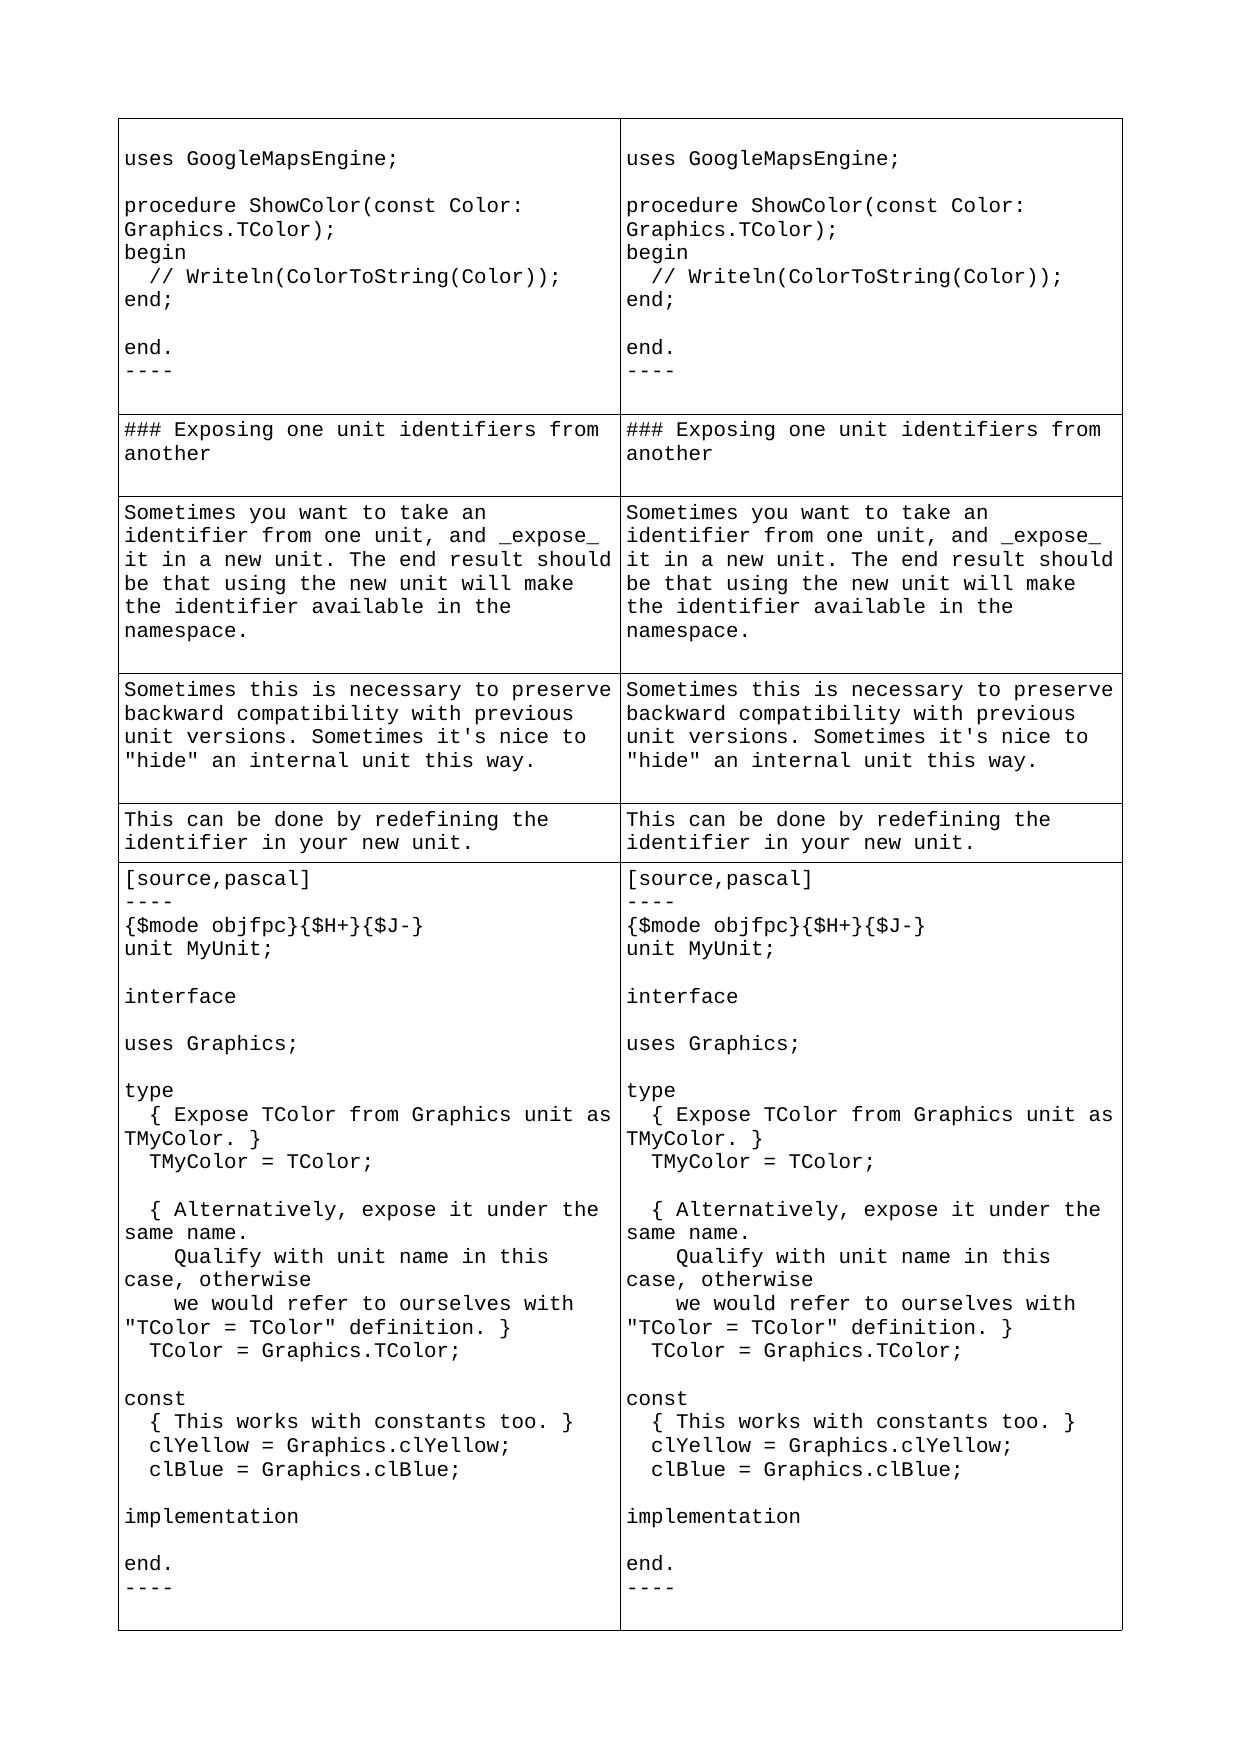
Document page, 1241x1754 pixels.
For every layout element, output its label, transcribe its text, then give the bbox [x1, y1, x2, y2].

table_cell ### Exposing one unit identifiers from another [621, 415, 1122, 496]
table_cell Sometimes this is necessary to preserve backward compatibility with previous unit versions. Sometimes it's nice to "hide" an internal unit this way. [621, 674, 1122, 803]
table_cell This can be done by redefining the identifier in your new unit. [621, 804, 1122, 862]
table_cell Sometimes this is necessary to preserve backward compatibility with previous unit versions. Sometimes it's nice to "hide" an internal unit this way. [119, 674, 620, 803]
table_cell [source,pascal] ---- {$mode objfpc}{$H+}{$J-} unit MyUnit; interface uses Graphics; type { Expose TColor from Graphics unit as TMyColor. } TMyColor = TColor; { Alternatively, expose it under the same name. Qualify with unit name in this case, otherwise we would refer to ourselves with "TColor = TColor" definition. } TColor = Graphics.TColor; const { This works with constants too. } clYellow = Graphics.clYellow; clBlue = Graphics.clBlue; implementation end. ---- [119, 863, 620, 1630]
table_cell Sometimes you want to take an identifier from one unit, and _expose_ it in a new unit. The end result should be that using the new unit will make the identifier available in the namespace. [119, 497, 620, 673]
table_cell uses GoogleMapsEngine; procedure ShowColor(const Color: Graphics.TColor); begin // Writeln(ColorToString(Color)); end; end. ---- [119, 119, 620, 413]
table_cell Sometimes you want to take an identifier from one unit, and _expose_ it in a new unit. The end result should be that using the new unit will make the identifier available in the namespace. [621, 497, 1122, 673]
table_cell This can be done by redefining the identifier in your new unit. [119, 804, 620, 862]
table_cell [source,pascal] ---- {$mode objfpc}{$H+}{$J-} unit MyUnit; interface uses Graphics; type { Expose TColor from Graphics unit as TMyColor. } TMyColor = TColor; { Alternatively, expose it under the same name. Qualify with unit name in this case, otherwise we would refer to ourselves with "TColor = TColor" definition. } TColor = Graphics.TColor; const { This works with constants too. } clYellow = Graphics.clYellow; clBlue = Graphics.clBlue; implementation end. ---- [621, 863, 1122, 1630]
table_cell uses GoogleMapsEngine; procedure ShowColor(const Color: Graphics.TColor); begin // Writeln(ColorToString(Color)); end; end. ---- [621, 119, 1122, 413]
table_cell ### Exposing one unit identifiers from another [119, 415, 620, 496]
